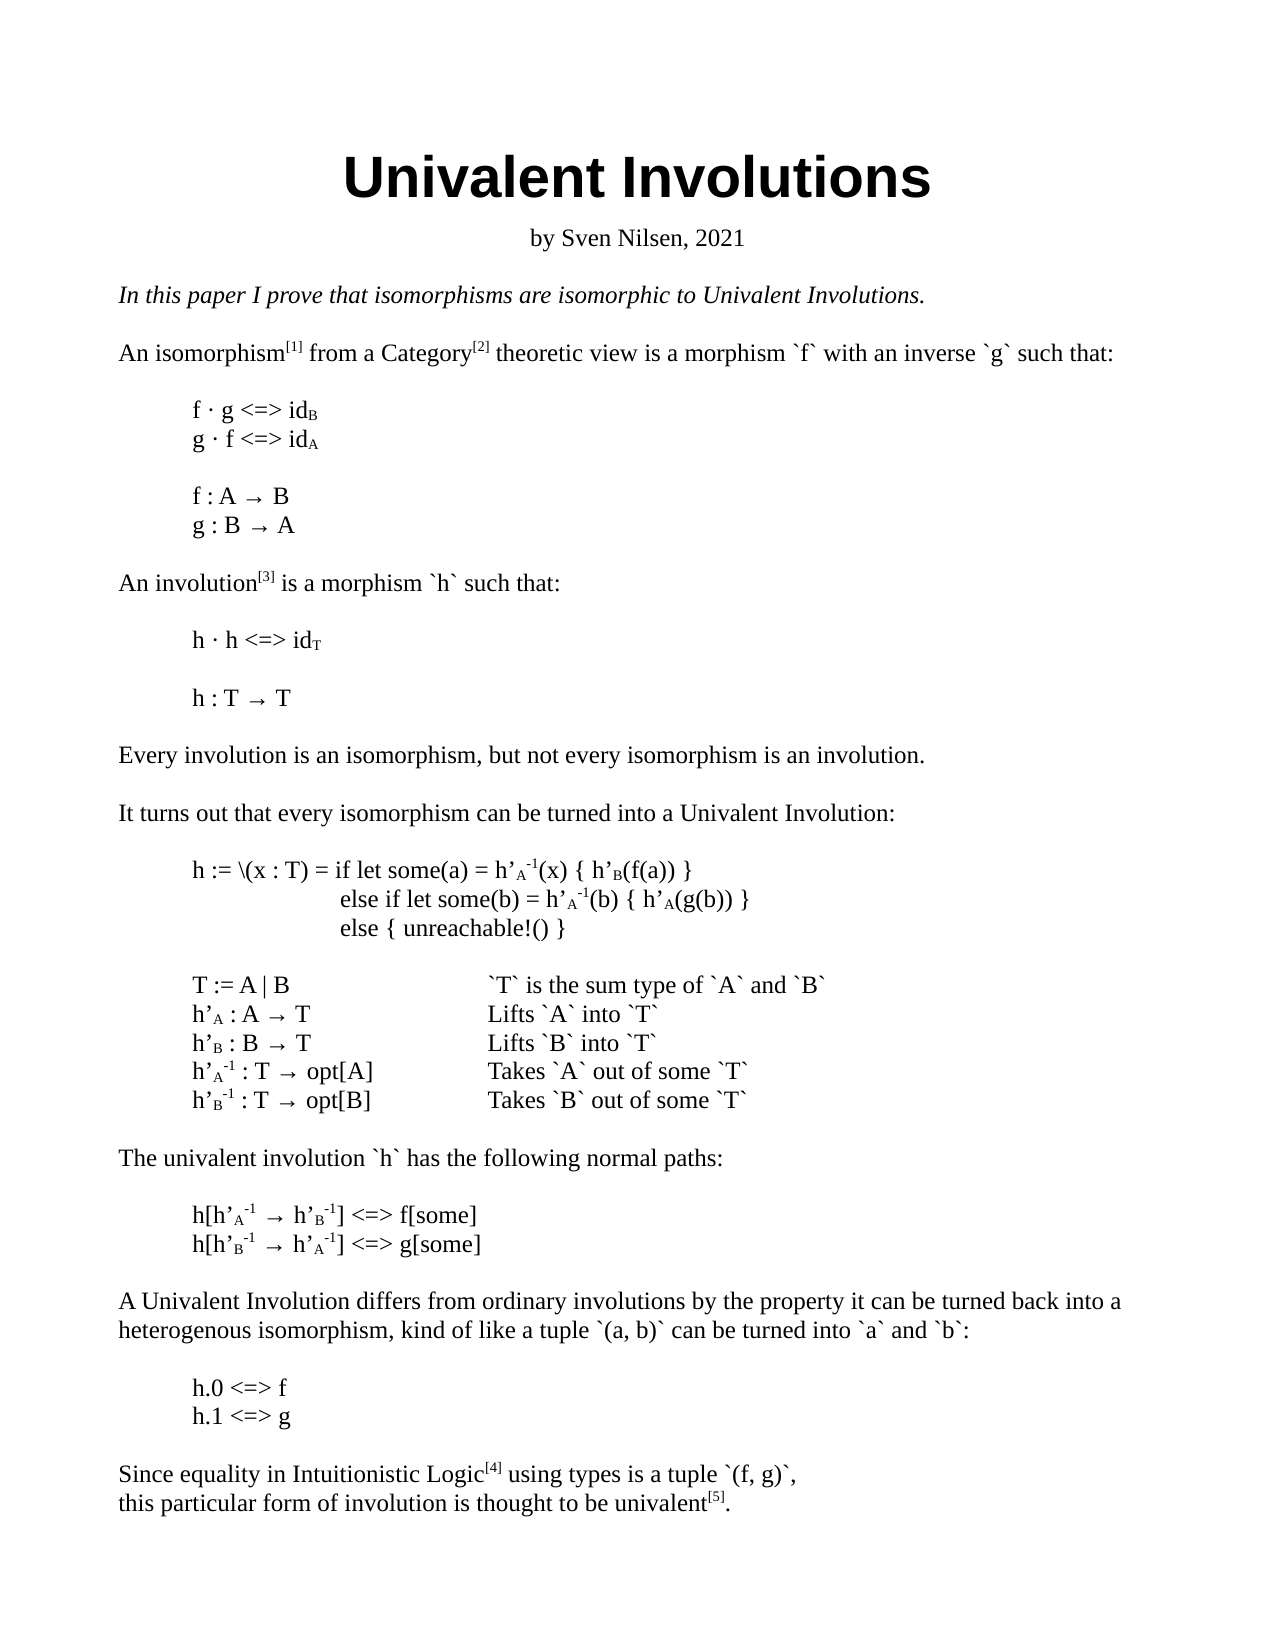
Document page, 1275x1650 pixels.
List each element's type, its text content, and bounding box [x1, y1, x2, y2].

text h’B-1 : T → opt[B] Takes `B` out of some `T` [118, 1085, 1157, 1114]
text h.0 <=> f [118, 1373, 1157, 1401]
text g : B → A [118, 510, 1157, 539]
text g · f <=> idA [118, 424, 1157, 453]
text h · h <=> idT [118, 625, 1157, 654]
text else { unreachable!() } [118, 913, 1157, 941]
text Since equality in Intuitionistic Logic[4] using types is a tuple `(f, g)`, this particular form of involution is thought to be univalent[5]. [118, 1459, 1157, 1516]
text h[h’B-1 → h’A-1] <=> g[some] [118, 1229, 1157, 1258]
text h[h’A-1 → h’B-1] <=> f[some] [118, 1200, 1157, 1229]
text h’A : A → T Lifts `A` into `T` [118, 999, 1157, 1028]
title Univalent Involutions [118, 143, 1157, 210]
text h.1 <=> g [118, 1401, 1157, 1430]
text An involution[3] is a morphism `h` such that: [118, 568, 1157, 596]
text The univalent involution `h` has the following normal paths: [118, 1143, 1157, 1171]
text A Univalent Involution differs from ordinary involutions by the property it can be turned back into a heterogenous isomorphism, kind of like a tuple `(a, b)` can be turned into `a` and `b`: [118, 1286, 1157, 1344]
text f : A → B [118, 481, 1157, 510]
text In this paper I prove that isomorphisms are isomorphic to Univalent Involutions. [118, 280, 1157, 309]
text else if let some(b) = h’A-1(b) { h’A(g(b)) } [118, 884, 1157, 913]
text by Sven Nilsen, 2021 [118, 223, 1157, 251]
text h’A-1 : T → opt[A] Takes `A` out of some `T` [118, 1056, 1157, 1085]
text f · g <=> idB [118, 395, 1157, 424]
text It turns out that every isomorphism can be turned into a Univalent Involution: [118, 798, 1157, 826]
text h := \(x : T) = if let some(a) = h’A-1(x) { h’B(f(a)) } [118, 855, 1157, 884]
text An isomorphism[1] from a Category[2] theoretic view is a morphism `f` with an inverse `g` such that: [118, 338, 1157, 366]
text h’B : B → T Lifts `B` into `T` [118, 1028, 1157, 1056]
text Every involution is an isomorphism, but not every isomorphism is an involution. [118, 740, 1157, 769]
text h : T → T [118, 683, 1157, 711]
text T := A | B `T` is the sum type of `A` and `B` [118, 970, 1157, 999]
